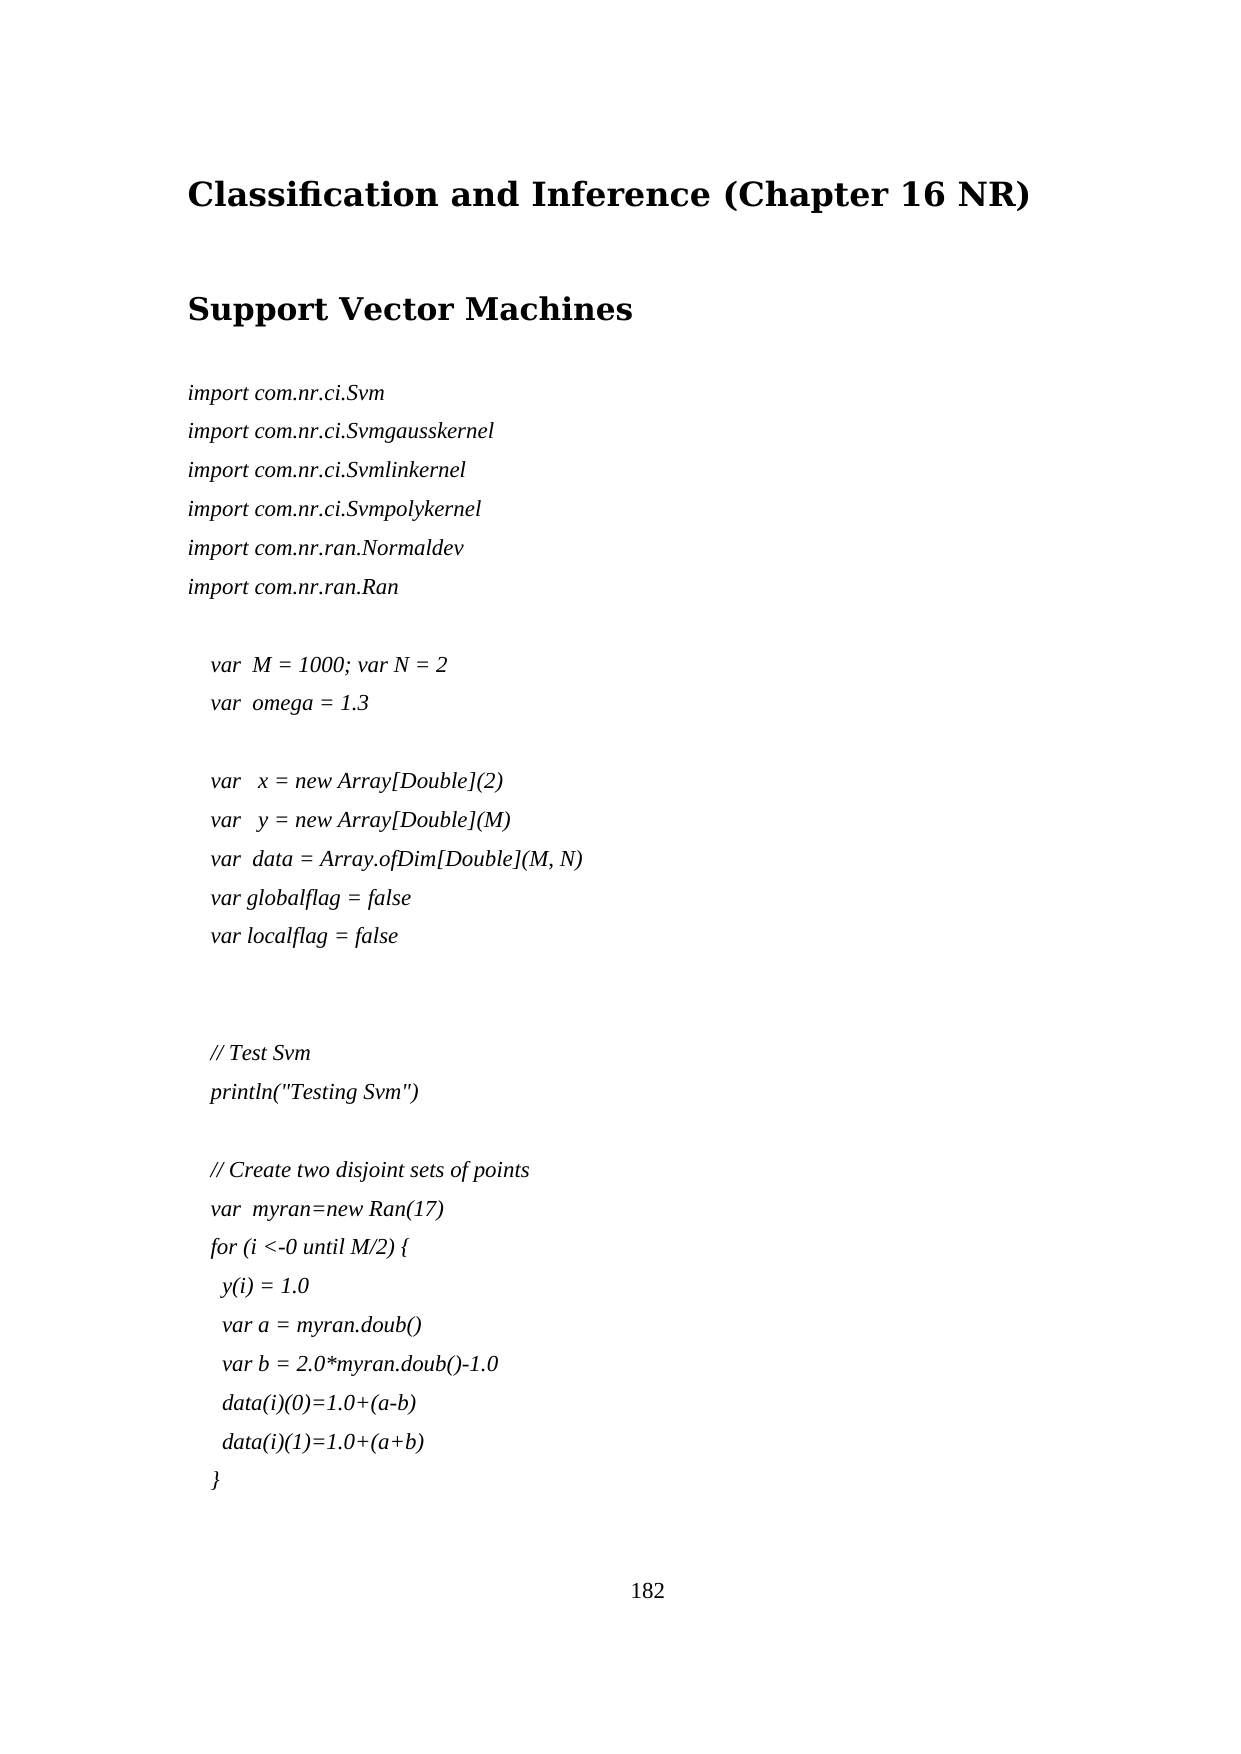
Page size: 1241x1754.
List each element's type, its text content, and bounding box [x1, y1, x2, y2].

subtitle Classification and Inference (Chapter 16 NR) [187, 175, 1108, 214]
text import com.nr.ci.Svmpolykernel [187, 495, 1108, 522]
text import com.nr.ran.Ran [187, 573, 1108, 599]
text var M = 1000; var N = 2 [187, 651, 1108, 677]
text var y = new Array[Double](M) [187, 806, 1108, 832]
text // Test Svm [187, 1039, 1108, 1066]
text } [187, 1467, 1108, 1493]
text var localflag = false [187, 923, 1108, 949]
text var omega = 1.3 [187, 689, 1108, 716]
text var data = Array.ofDim[Double](M, N) [187, 845, 1108, 871]
text y(i) = 1.0 [187, 1272, 1108, 1299]
text import com.nr.ran.Normaldev [187, 534, 1108, 560]
text // Create two disjoint sets of points [187, 1156, 1108, 1182]
text data(i)(0)=1.0+(a-b) [187, 1389, 1108, 1415]
text var globalflag = false [187, 884, 1108, 910]
text import com.nr.ci.Svm [187, 379, 1108, 405]
text import com.nr.ci.Svmgausskernel [187, 417, 1108, 444]
text var x = new Array[Double](2) [187, 767, 1108, 793]
text var b = 2.0*myran.doub()-1.0 [187, 1350, 1108, 1376]
subtitle Support Vector Machines [187, 291, 1108, 327]
text println("Testing Svm") [187, 1078, 1108, 1104]
text data(i)(1)=1.0+(a+b) [187, 1428, 1108, 1454]
text var a = myran.doub() [187, 1311, 1108, 1337]
text for (i <-0 until M/2) { [187, 1233, 1108, 1260]
text var myran=new Ran(17) [187, 1194, 1108, 1221]
text import com.nr.ci.Svmlinkernel [187, 456, 1108, 483]
